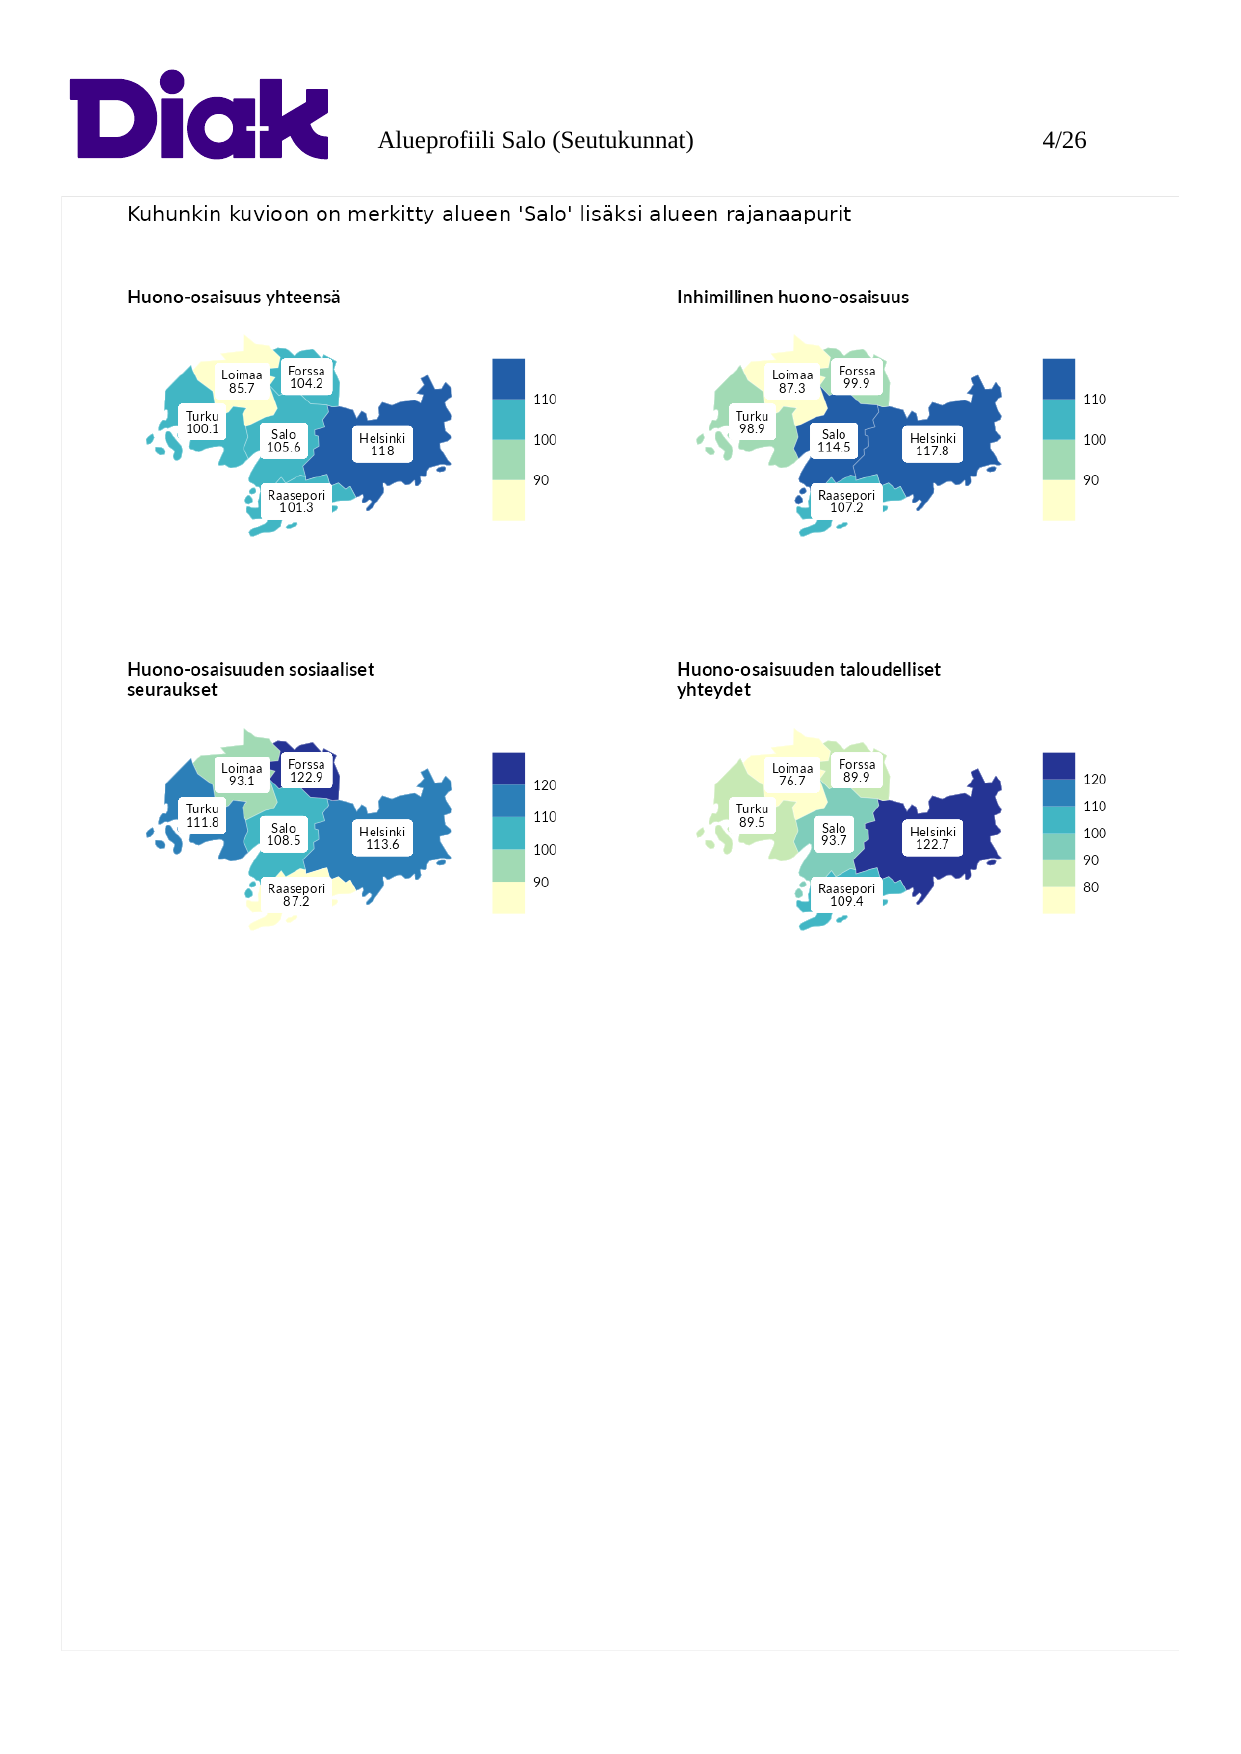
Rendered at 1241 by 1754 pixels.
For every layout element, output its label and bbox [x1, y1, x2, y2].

picture [61, 196, 1179, 1651]
